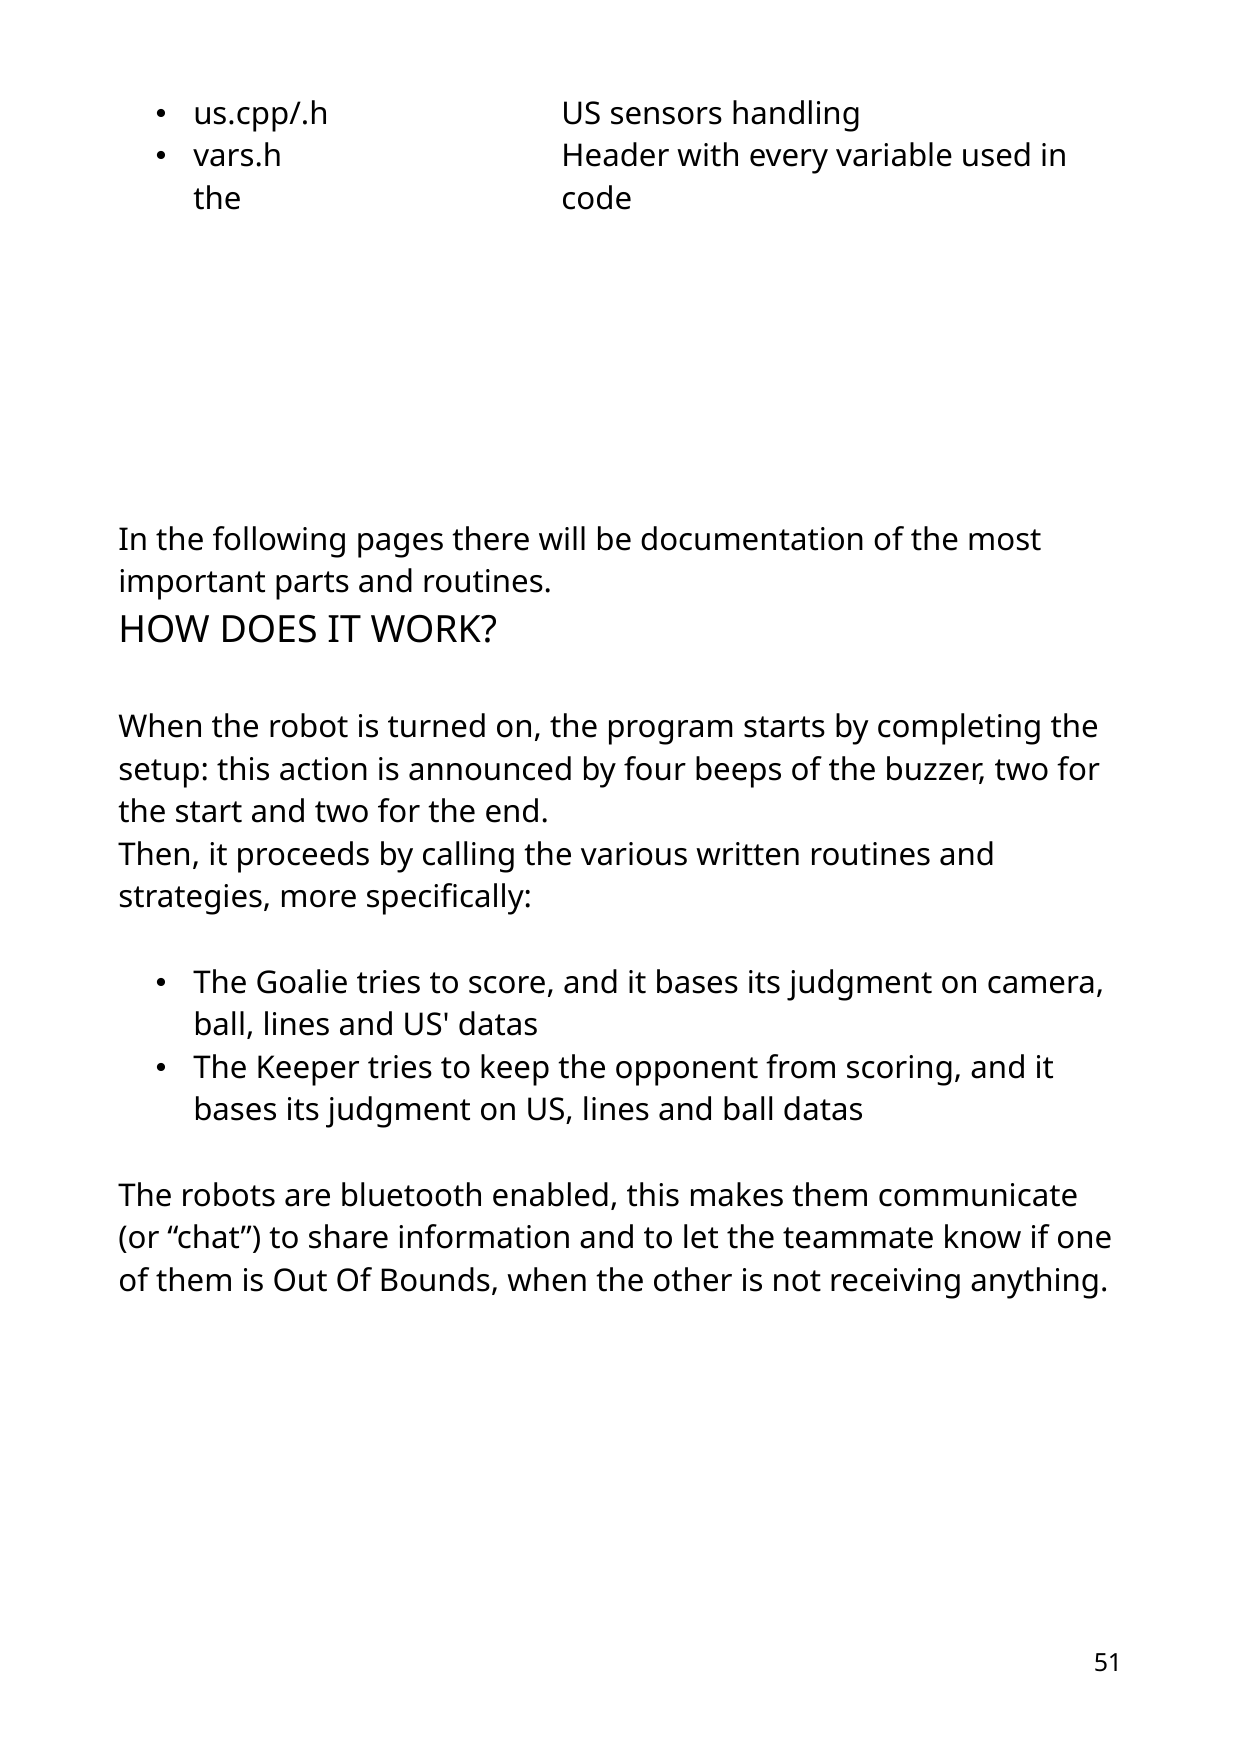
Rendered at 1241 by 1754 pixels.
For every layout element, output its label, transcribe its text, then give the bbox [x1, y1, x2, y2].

list vars.h Header with every variable used in the code [156, 133, 1122, 218]
text Then, it proceeds by calling the various written routines and strategies, more specifically: [118, 832, 1122, 917]
text HOW DOES IT WORK? [118, 602, 1122, 653]
list The Goalie tries to score, and it bases its judgment on camera, ball, lines and US' datas [156, 959, 1122, 1045]
list us.cpp/.h US sensors handling [156, 91, 1122, 133]
text The robots are bluetooth enabled, this makes them communicate (or “chat”) to share information and to let the teammate know if one of them is Out Of Bounds, when the other is not receiving anything. [118, 1173, 1122, 1300]
text When the robot is turned on, the program starts by completing the setup: this action is announced by four beeps of the buzzer, two for the start and two for the end. [118, 704, 1122, 832]
text In the following pages there will be documentation of the most important parts and routines. [118, 517, 1122, 602]
list The Keeper tries to keep the opponent from scoring, and it bases its judgment on US, lines and ball datas [156, 1045, 1122, 1130]
